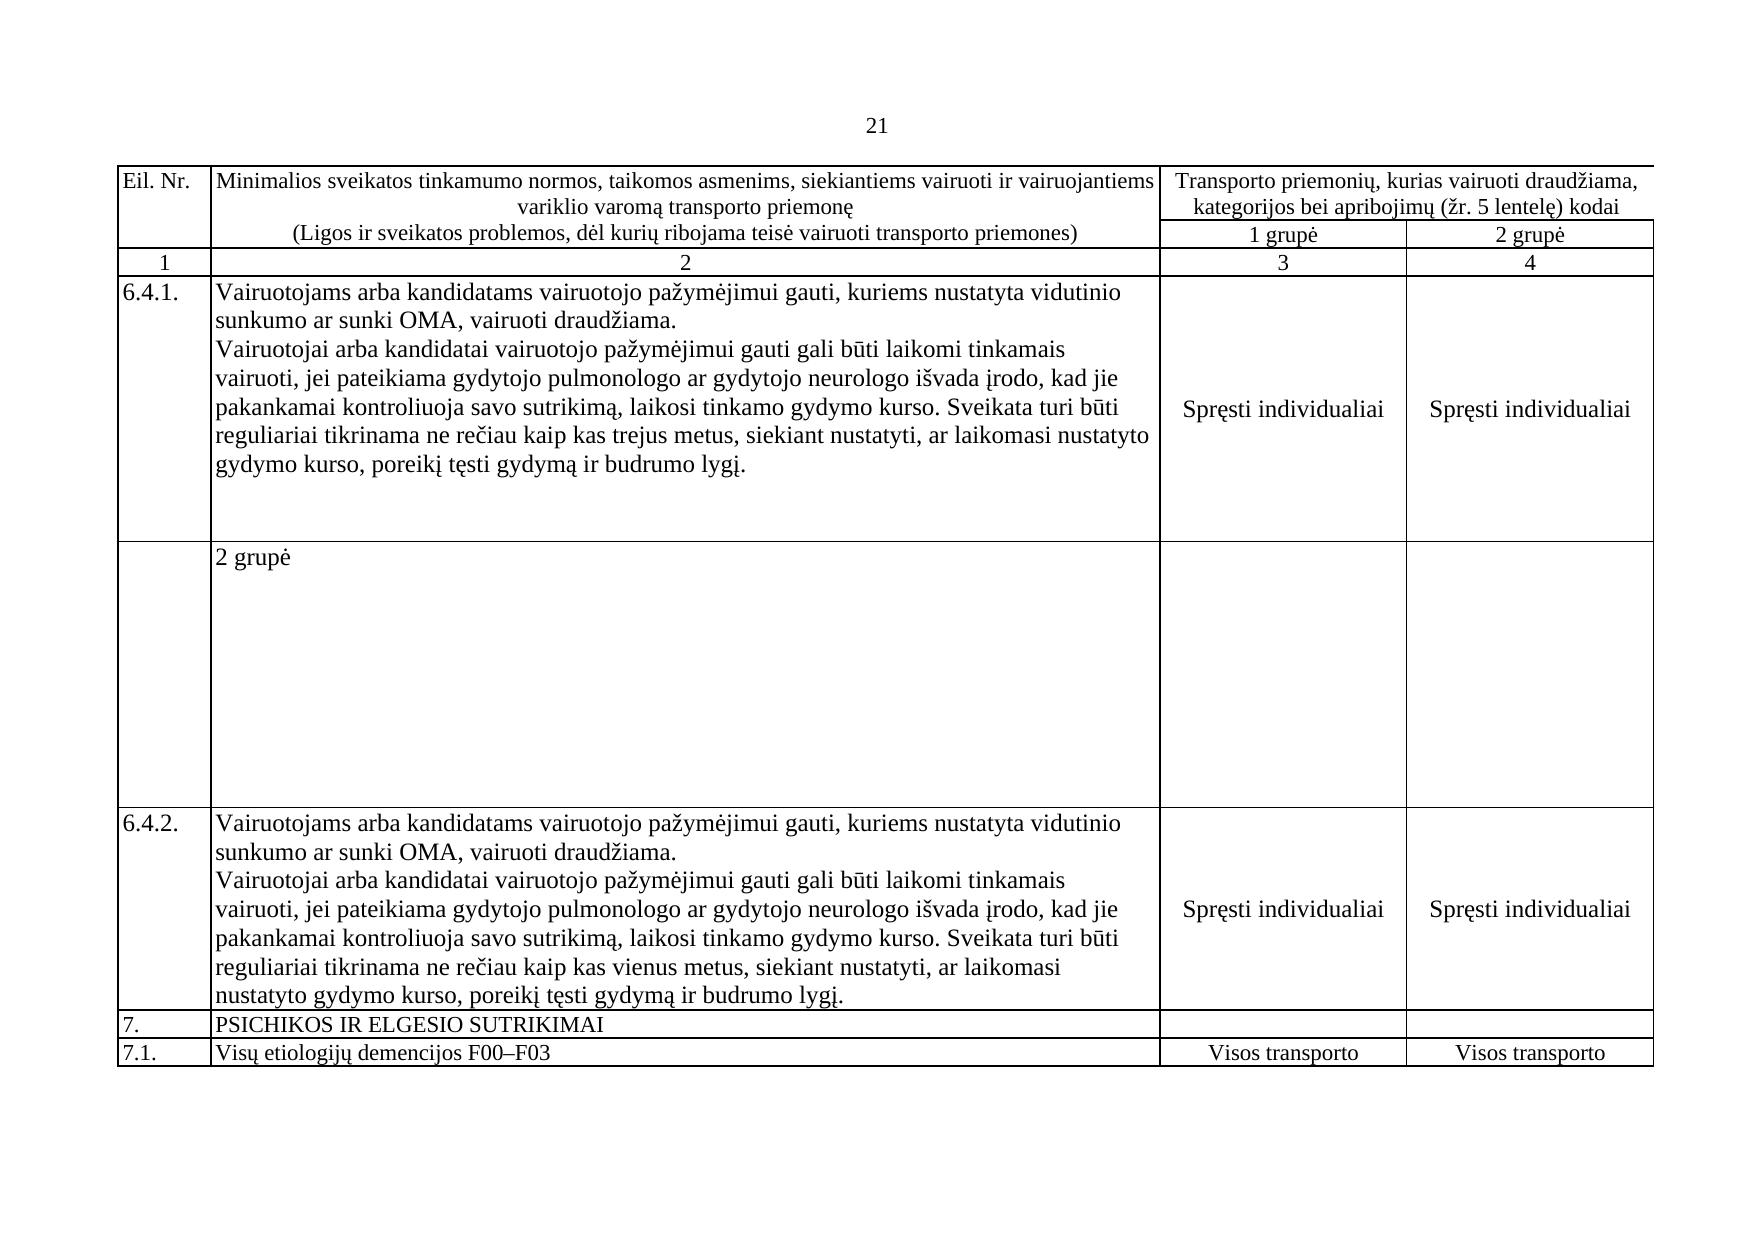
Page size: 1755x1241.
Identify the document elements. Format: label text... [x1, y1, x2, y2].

table_cell Visų etiologijų demencijos F00–F03 [212, 1039, 1159, 1065]
table_cell Visos transporto [1407, 1039, 1653, 1065]
table_cell [1161, 1011, 1406, 1037]
table_cell 7.1. [119, 1039, 210, 1065]
table_cell [119, 542, 210, 806]
table_cell Spręsti individualiai [1407, 808, 1653, 1009]
table_header Eil. Nr. [119, 167, 210, 247]
table_cell 6.4.2. [119, 808, 210, 1009]
table_cell [1161, 542, 1406, 806]
table_cell 2 grupė [1407, 221, 1653, 247]
table_cell [1407, 542, 1653, 806]
table_cell 3 [1161, 249, 1406, 275]
table_cell Spręsti individualiai [1407, 277, 1653, 541]
table_header Minimalios sveikatos tinkamumo normos, taikomos asmenims, siekiantiems vairuoti ir vairuojantiems variklio varomą transporto priemonę (Ligos ir sveikatos problemos, dėl kurių ribojama teisė vairuoti transporto priemones) [212, 167, 1159, 247]
table_cell Vairuotojams arba kandidatams vairuotojo pažymėjimui gauti, kuriems nustatyta vidutinio sunkumo ar sunki OMA, vairuoti draudžiama. Vairuotojai arba kandidatai vairuotojo pažymėjimui gauti gali būti laikomi tinkamais vairuoti, jei pateikiama gydytojo pulmonologo ar gydytojo neurologo išvada įrodo, kad jie pakankamai kontroliuoja savo sutrikimą, laikosi tinkamo gydymo kurso. Sveikata turi būti reguliariai tikrinama ne rečiau kaip kas vienus metus, siekiant nustatyti, ar laikomasi nustatyto gydymo kurso, poreikį tęsti gydymą ir budrumo lygį. [212, 808, 1159, 1009]
table_cell Spręsti individualiai [1161, 277, 1406, 541]
table_cell 6.4.1. [119, 277, 210, 541]
table_cell Vairuotojams arba kandidatams vairuotojo pažymėjimui gauti, kuriems nustatyta vidutinio sunkumo ar sunki OMA, vairuoti draudžiama. Vairuotojai arba kandidatai vairuotojo pažymėjimui gauti gali būti laikomi tinkamais vairuoti, jei pateikiama gydytojo pulmonologo ar gydytojo neurologo išvada įrodo, kad jie pakankamai kontroliuoja savo sutrikimą, laikosi tinkamo gydymo kurso. Sveikata turi būti reguliariai tikrinama ne rečiau kaip kas trejus metus, siekiant nustatyti, ar laikomasi nustatyto gydymo kurso, poreikį tęsti gydymą ir budrumo lygį. [212, 277, 1159, 541]
table_cell 2 grupė [212, 542, 1159, 806]
table_header Transporto priemonių, kurias vairuoti draudžiama, kategorijos bei apribojimų (žr. 5 lentelę) kodai [1161, 167, 1653, 219]
table_cell 1 grupė [1161, 221, 1406, 247]
table_cell [1407, 1011, 1653, 1037]
table_cell Visos transporto [1161, 1039, 1406, 1065]
table_cell 7. [119, 1011, 210, 1037]
table_cell Spręsti individualiai [1161, 808, 1406, 1009]
table_cell PSICHIKOS IR ELGESIO SUTRIKIMAI [212, 1011, 1159, 1037]
table_cell 2 [212, 249, 1159, 275]
table_cell 4 [1407, 249, 1653, 275]
table_cell 1 [119, 249, 210, 275]
